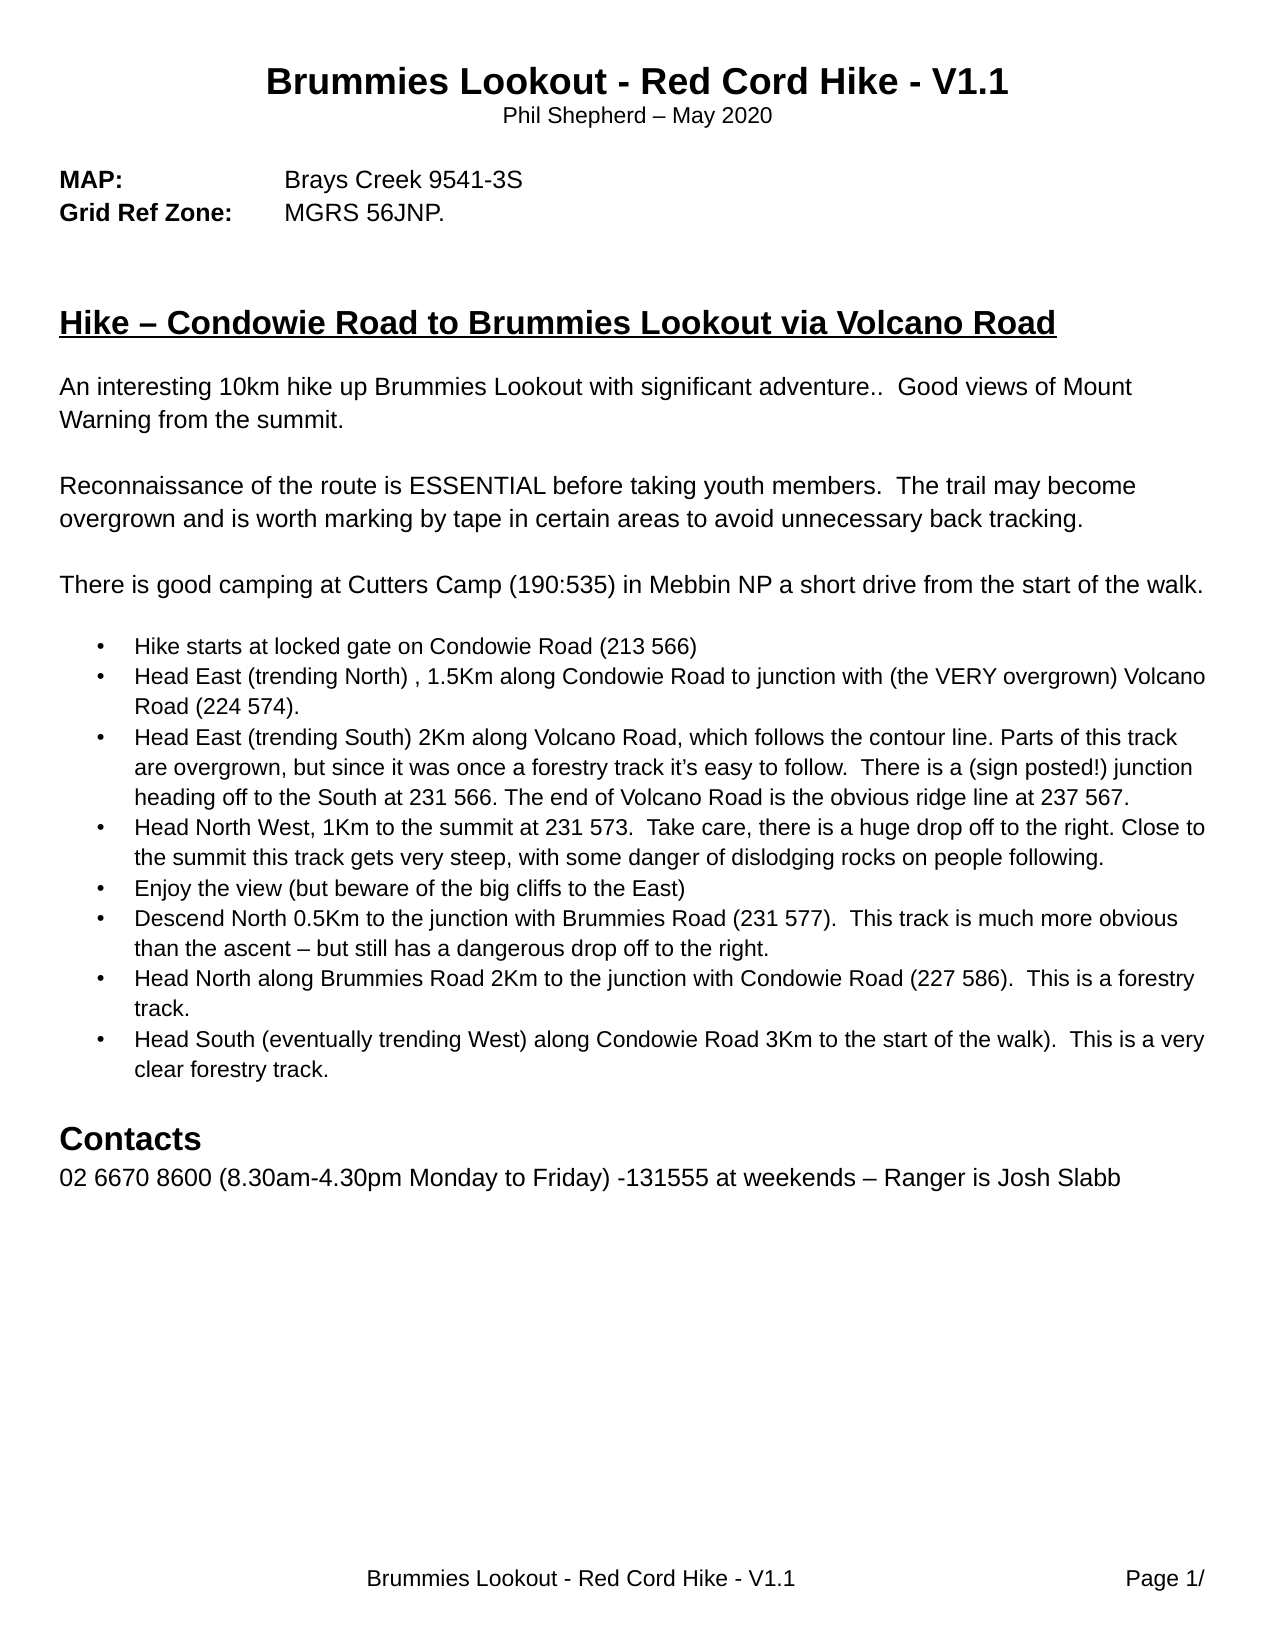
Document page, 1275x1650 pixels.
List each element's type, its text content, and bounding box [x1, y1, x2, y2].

text Phil Shepherd – May 2020 [59, 102, 1216, 128]
list Head North West, 1Km to the summit at 231 573. Take care, there is a huge drop off to the right. Close to the summit this track gets very steep, with some danger of dislodging rocks on people following. [97, 814, 1216, 871]
list Head South (eventually trending West) along Condowie Road 3Km to the start of the walk). This is a very clear forestry track. [97, 1026, 1216, 1082]
text An interesting 10km hike up Brummies Lookout with significant adventure.. Good views of Mount Warning from the summit. [59, 372, 1216, 433]
text Contacts [59, 1119, 1216, 1157]
list Head North along Brummies Road 2Km to the junction with Condowie Road (227 586). This is a forestry track. [97, 965, 1216, 1022]
subtitle Brummies Lookout - Red Cord Hike - V1.1 [59, 59, 1216, 102]
list Head East (trending North) , 1.5Km along Condowie Road to junction with (the VERY overgrown) Volcano Road (224 574). [97, 663, 1216, 720]
text Reconnaissance of the route is ESSENTIAL before taking youth members. The trail may become overgrown and is worth marking by tape in certain areas to avoid unnecessary back tracking. [59, 471, 1216, 532]
subtitle Hike – Condowie Road to Brummies Lookout via Volcano Road [59, 303, 1216, 341]
list Head East (trending South) 2Km along Volcano Road, which follows the contour line. Parts of this track are overgrown, but since it was once a forestry track it’s easy to follow. There is a (sign posted!) junction heading off to the South at 231 566. The end of Volcano Road is the obvious ridge line at 237 567. [97, 723, 1216, 810]
text There is good camping at Cutters Camp (190:535) in Mebbin NP a short drive from the start of the walk. [59, 570, 1216, 598]
text MAP: Brays Creek 9541-3S Grid Ref Zone: MGRS 56JNP. [59, 165, 1216, 227]
text 02 6670 8600 (8.30am-4.30pm Monday to Friday) -131555 at weekends – Ranger is Josh Slabb [59, 1163, 1216, 1192]
list Hike starts at locked gate on Condowie Road (213 566) [97, 633, 1216, 659]
list Descend North 0.5Km to the junction with Brummies Road (231 577). This track is much more obvious than the ascent – but still has a dangerous drop off to the right. [97, 905, 1216, 961]
list Enjoy the view (but beware of the big cliffs to the East) [97, 874, 1216, 901]
